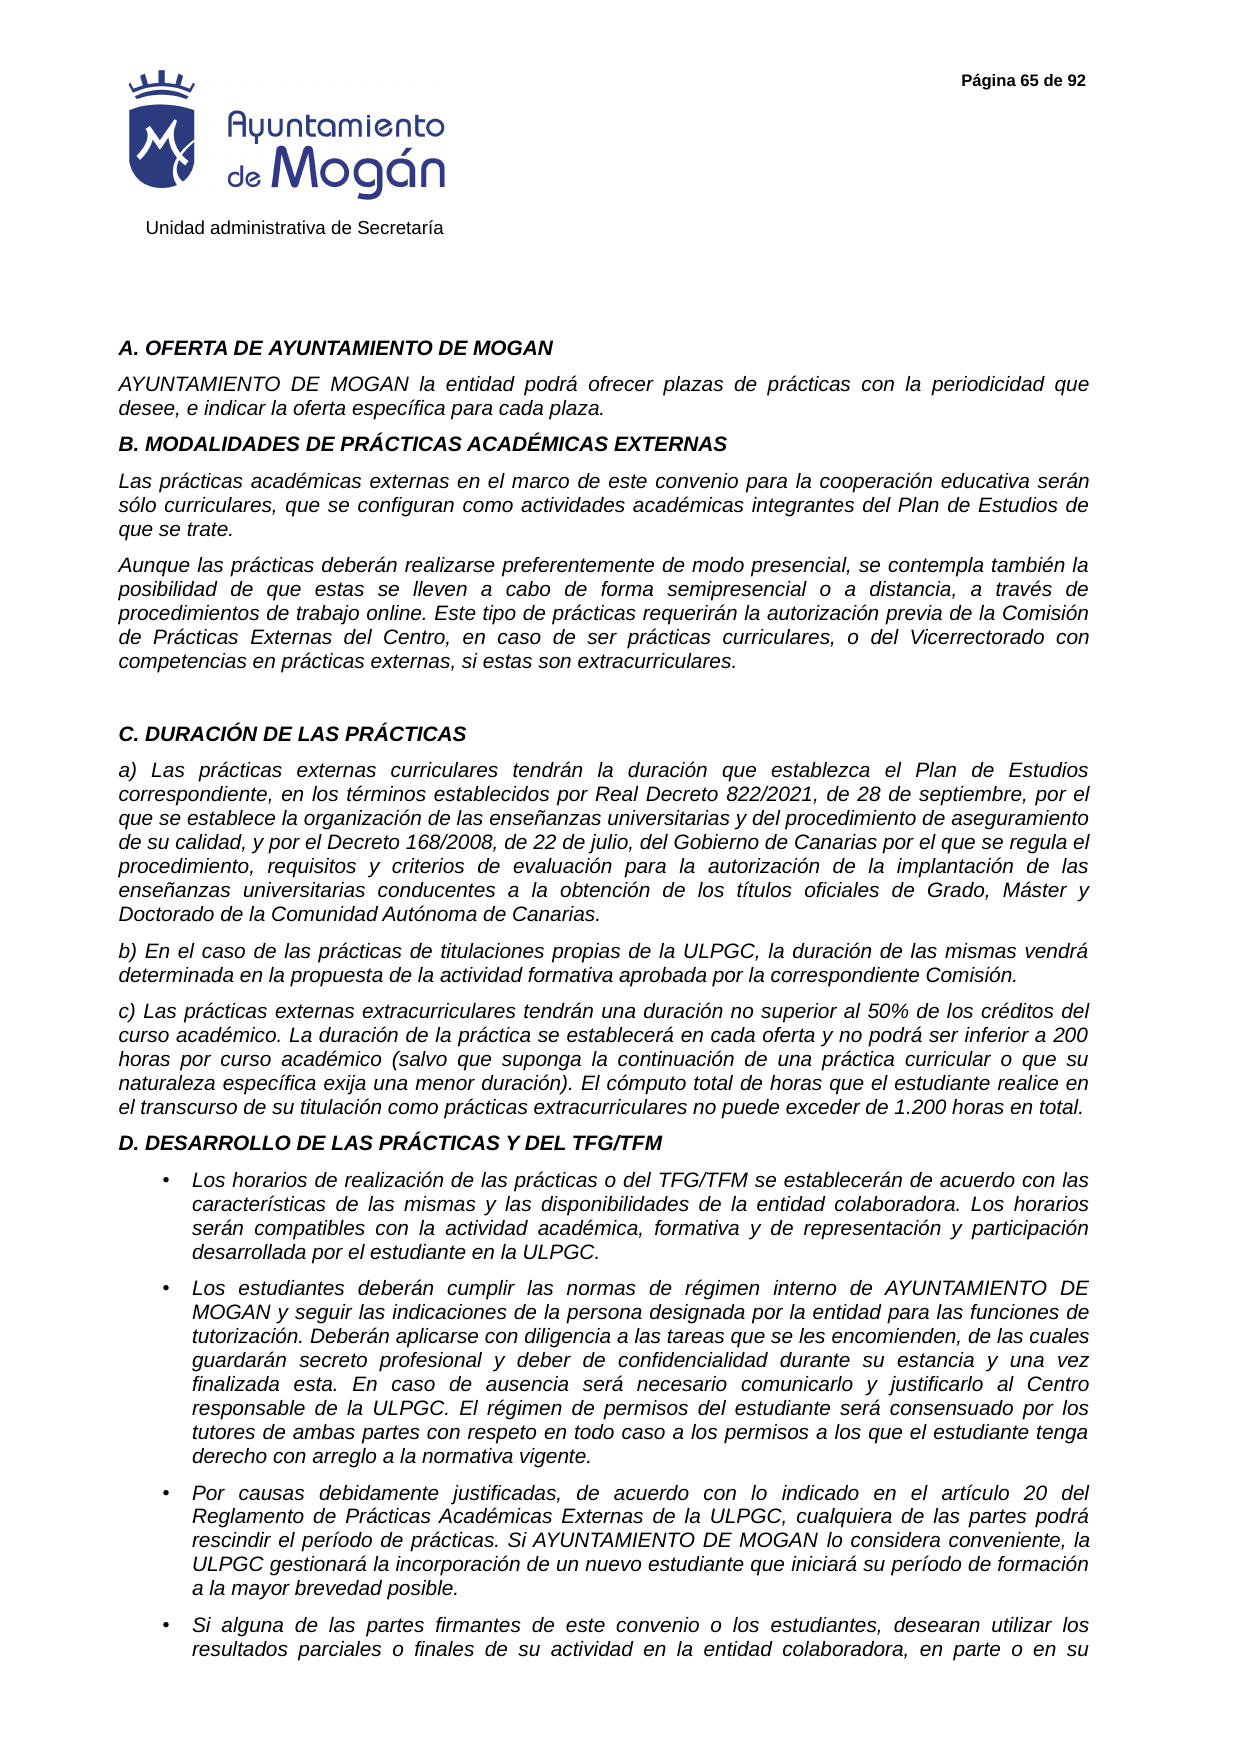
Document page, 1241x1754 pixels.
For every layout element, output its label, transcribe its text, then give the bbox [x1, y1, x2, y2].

text b) En el caso de las prácticas de titulaciones propias de la ULPGC, la duración de las mismas vendrá determinada en la propuesta de la actividad formativa aprobada por la correspondiente Comisión. [118, 938, 1092, 986]
list Los horarios de realización de las prácticas o del TFG/TFM se establecerán de acuerdo con las características de las mismas y las disponibilidades de la entidad colaboradora. Los horarios serán compatibles con la actividad académica, formativa y de representación y participación desarrollada por el estudiante en la ULPGC. [162, 1168, 1092, 1263]
text C. DURACIÓN DE LAS PRÁCTICAS [118, 722, 1092, 746]
text a) Las prácticas externas curriculares tendrán la duración que establezca el Plan de Estudios correspondiente, en los términos establecidos por Real Decreto 822/2021, de 28 de septiembre, por el que se establece la organización de las enseñanzas universitarias y del procedimiento de aseguramiento de su calidad, y por el Decreto 168/2008, de 22 de julio, del Gobierno de Canarias por el que se regula el procedimiento, requisitos y criterios de evaluación para la autorización de la implantación de las enseñanzas universitarias conducentes a la obtención de los títulos oficiales de Grado, Máster y Doctorado de la Comunidad Autónoma de Canarias. [118, 758, 1092, 926]
text Las prácticas académicas externas en el marco de este convenio para la cooperación educativa serán sólo curriculares, que se configuran como actividades académicas integrantes del Plan de Estudios de que se trate. [118, 469, 1092, 541]
text D. DESARROLLO DE LAS PRÁCTICAS Y DEL TFG/TFM [118, 1131, 1092, 1155]
picture [128, 70, 445, 206]
list Por causas debidamente justificadas, de acuerdo con lo indicado en el artículo 20 del Reglamento de Prácticas Académicas Externas de la ULPGC, cualquiera de las partes podrá rescindir el período de prácticas. Si AYUNTAMIENTO DE MOGAN lo considera conveniente, la ULPGC gestionará la incorporación de un nuevo estudiante que iniciará su período de formación a la mayor brevedad posible. [162, 1480, 1092, 1600]
text A. OFERTA DE AYUNTAMIENTO DE MOGAN [118, 335, 1092, 359]
list Si alguna de las partes firmantes de este convenio o los estudiantes, desearan utilizar los resultados parciales o finales de su actividad en la entidad colaboradora, en parte o en su [162, 1613, 1092, 1661]
text AYUNTAMIENTO DE MOGAN la entidad podrá ofrecer plazas de prácticas con la periodicidad que desee, e indicar la oferta específica para cada plaza. [118, 372, 1092, 420]
list Los estudiantes deberán cumplir las normas de régimen interno de AYUNTAMIENTO DE MOGAN y seguir las indicaciones de la persona designada por la entidad para las funciones de tutorización. Deberán aplicarse con diligencia a las tareas que se les encomienden, de las cuales guardarán secreto profesional y deber de confidencialidad durante su estancia y una vez finalizada esta. En caso de ausencia será necesario comunicarlo y justificarlo al Centro responsable de la ULPGC. El régimen de permisos del estudiante será consensuado por los tutores de ambas partes con respeto en todo caso a los permisos a los que el estudiante tenga derecho con arreglo a la normativa vigente. [162, 1276, 1092, 1468]
text c) Las prácticas externas extracurriculares tendrán una duración no superior al 50% de los créditos del curso académico. La duración de la práctica se establecerá en cada oferta y no podrá ser inferior a 200 horas por curso académico (salvo que suponga la continuación de una práctica curricular o que su naturaleza específica exija una menor duración). El cómputo total de horas que el estudiante realice en el transcurso de su titulación como prácticas extracurriculares no puede exceder de 1.200 horas en total. [118, 999, 1092, 1119]
text B. MODALIDADES DE PRÁCTICAS ACADÉMICAS EXTERNAS [118, 432, 1092, 456]
text Aunque las prácticas deberán realizarse preferentemente de modo presencial, se contempla también la posibilidad de que estas se lleven a cabo de forma semipresencial o a distancia, a través de procedimientos de trabajo online. Este tipo de prácticas requerirán la autorización previa de la Comisión de Prácticas Externas del Centro, en caso de ser prácticas curriculares, o del Vicerrectorado con competencias en prácticas externas, si estas son extracurriculares. [118, 553, 1092, 673]
